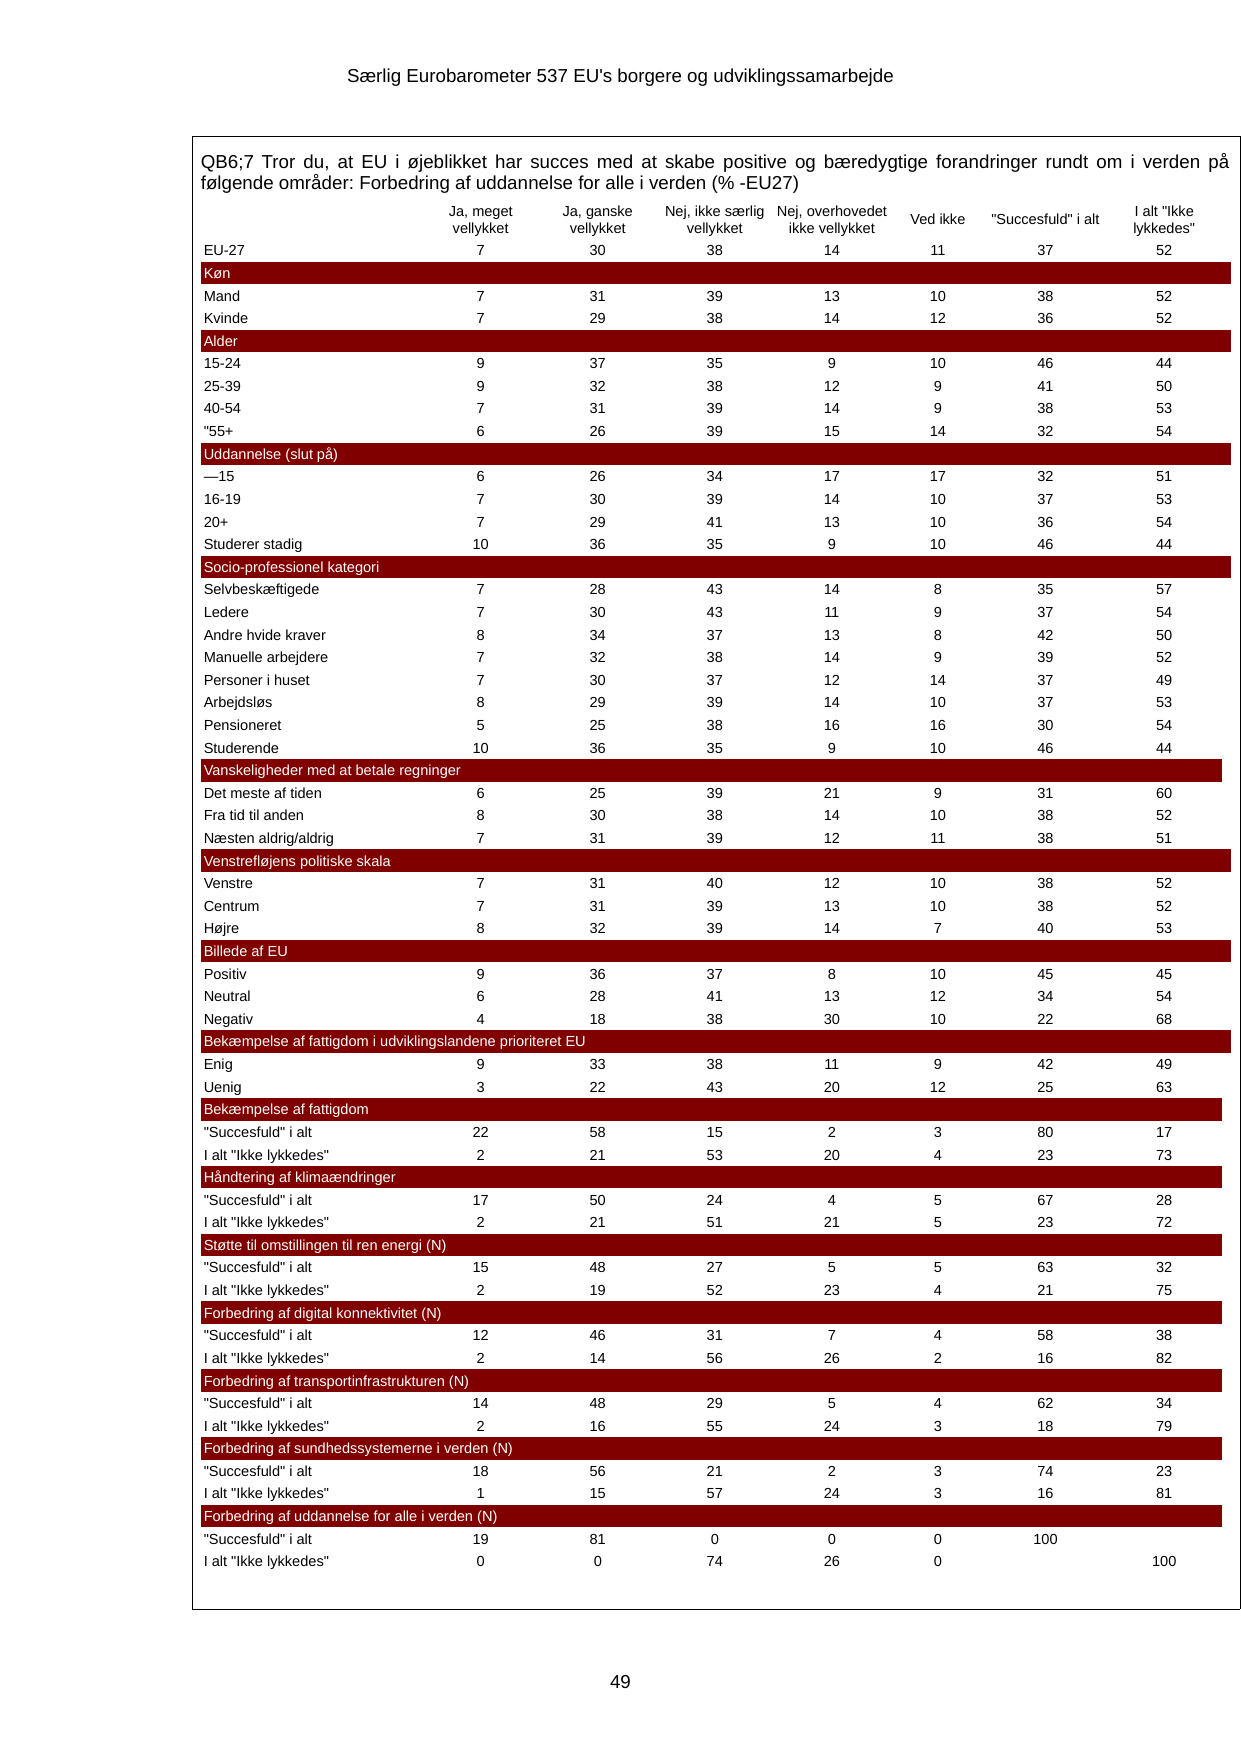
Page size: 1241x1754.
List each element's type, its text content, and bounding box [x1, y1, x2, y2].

table_cell 57 [656, 1482, 773, 1505]
table_cell 23 [1105, 1460, 1222, 1482]
table_cell —15 [201, 465, 422, 488]
table_cell 10 [890, 872, 985, 894]
table_cell 14 [890, 669, 985, 691]
table_cell 15 [773, 420, 890, 442]
table_cell Uddannelse (slut på) [201, 443, 1231, 465]
table_cell 20 [773, 1143, 890, 1166]
table_cell 13 [773, 623, 890, 646]
table_cell EU-27 [201, 239, 422, 262]
table_cell [1223, 1121, 1231, 1143]
table_cell 10 [890, 284, 985, 307]
table_cell 30 [539, 804, 656, 827]
table_cell 18 [422, 1460, 539, 1482]
table_cell 30 [773, 1008, 890, 1030]
table_cell Pensioneret [201, 714, 422, 736]
table_cell [1223, 985, 1231, 1008]
table_cell 51 [1105, 827, 1222, 849]
table_cell 0 [773, 1528, 890, 1550]
table_cell 38 [656, 375, 773, 397]
table_cell 10 [890, 895, 985, 917]
table_cell 9 [422, 963, 539, 985]
table_cell 20+ [201, 510, 422, 533]
table_cell 54 [1105, 714, 1222, 736]
table_cell 10 [890, 488, 985, 510]
table_cell 12 [773, 872, 890, 894]
table_cell I alt "Ikke lykkedes" [201, 1482, 422, 1505]
table_cell [1223, 601, 1231, 623]
table_cell 37 [656, 623, 773, 646]
table_cell 38 [985, 284, 1105, 307]
table_cell 32 [539, 646, 656, 668]
table_cell 6 [422, 782, 539, 804]
table_cell 40-54 [201, 397, 422, 420]
text QB6;7 Tror du, at EU i øjeblikket har succes med at skabe positive og bæredygtige forandringer rundt om i verden på følgende områder: Forbedring af uddannelse for alle i verden (% -EU27) [201, 151, 1231, 194]
table_cell [1223, 578, 1231, 601]
table_cell 40 [656, 872, 773, 894]
table_cell [1223, 917, 1231, 940]
table_cell 5 [422, 714, 539, 736]
table_cell 17 [1105, 1121, 1222, 1143]
table_cell 63 [985, 1256, 1105, 1279]
table_cell 7 [422, 239, 539, 262]
table_cell 34 [656, 465, 773, 488]
table_cell [1223, 646, 1231, 668]
table_cell 53 [1105, 917, 1222, 940]
table_cell 23 [985, 1211, 1105, 1234]
table_cell 9 [773, 533, 890, 556]
table_cell 34 [539, 623, 656, 646]
table_cell 39 [656, 827, 773, 849]
table_cell 7 [422, 669, 539, 691]
table_cell 2 [422, 1415, 539, 1437]
table_cell Køn [201, 262, 1231, 284]
table_cell 5 [773, 1392, 890, 1414]
table_cell 39 [656, 917, 773, 940]
table_cell Personer i huset [201, 669, 422, 691]
table_cell [1223, 1347, 1231, 1369]
table_cell [1223, 691, 1231, 714]
table_cell [1223, 1505, 1231, 1527]
table_cell 31 [539, 872, 656, 894]
table_cell 22 [539, 1075, 656, 1098]
table_cell 5 [773, 1256, 890, 1279]
table_cell [1223, 307, 1231, 329]
table_cell [1223, 1143, 1231, 1166]
table_cell 8 [422, 917, 539, 940]
table_cell 9 [890, 601, 985, 623]
table_cell 44 [1105, 736, 1222, 759]
table_header "Succesfuld" i alt [985, 200, 1105, 239]
table_cell 23 [985, 1143, 1105, 1166]
table_cell [1223, 1279, 1231, 1301]
table_cell 18 [539, 1008, 656, 1030]
table_header [1223, 200, 1231, 239]
table_cell I alt "Ikke lykkedes" [201, 1211, 422, 1234]
table_cell Mand [201, 284, 422, 307]
table_cell Håndtering af klimaændringer [201, 1166, 1222, 1188]
table_cell Centrum [201, 895, 422, 917]
table_cell 52 [1105, 307, 1222, 329]
table_cell 10 [890, 963, 985, 985]
table_cell 11 [773, 1053, 890, 1075]
table_cell 25 [539, 714, 656, 736]
table_cell 2 [422, 1143, 539, 1166]
table_cell 13 [773, 985, 890, 1008]
table_cell 41 [656, 985, 773, 1008]
table_cell 9 [773, 352, 890, 375]
table_cell Socio-professionel kategori [201, 556, 1231, 578]
table_cell Enig [201, 1053, 422, 1075]
table_cell [1223, 895, 1231, 917]
table_cell Studerer stadig [201, 533, 422, 556]
table_cell 10 [422, 736, 539, 759]
table_cell 29 [656, 1392, 773, 1414]
table_cell 0 [422, 1550, 539, 1573]
table_cell [1223, 1166, 1231, 1188]
table_cell 38 [656, 1053, 773, 1075]
table_cell 50 [539, 1189, 656, 1211]
table_cell 53 [1105, 488, 1222, 510]
table_cell [1223, 1392, 1231, 1414]
table_cell 16 [773, 714, 890, 736]
table_cell 38 [985, 804, 1105, 827]
table_cell 39 [985, 646, 1105, 668]
table_cell 14 [773, 917, 890, 940]
table_cell 33 [539, 1053, 656, 1075]
table_cell [1223, 420, 1231, 442]
table_cell 30 [539, 601, 656, 623]
table_cell 43 [656, 601, 773, 623]
table_cell [1223, 1460, 1231, 1482]
table_cell 55 [656, 1415, 773, 1437]
table_cell 7 [422, 646, 539, 668]
table_cell 20 [773, 1075, 890, 1098]
table_cell 10 [890, 736, 985, 759]
table_cell [1223, 872, 1231, 894]
table_cell 15-24 [201, 352, 422, 375]
table_cell 46 [985, 533, 1105, 556]
table_cell [1223, 1324, 1231, 1347]
table_cell 43 [656, 578, 773, 601]
table_cell 38 [656, 646, 773, 668]
table_cell 39 [656, 284, 773, 307]
table_cell 13 [773, 895, 890, 917]
table_cell 37 [539, 352, 656, 375]
table_cell Det meste af tiden [201, 782, 422, 804]
table_cell 30 [539, 239, 656, 262]
table_cell 8 [422, 804, 539, 827]
table_cell 51 [1105, 465, 1222, 488]
table_cell [1223, 1008, 1231, 1030]
table_cell [1223, 827, 1231, 849]
table_cell Fra tid til anden [201, 804, 422, 827]
table_cell 7 [422, 827, 539, 849]
table_cell 2 [422, 1211, 539, 1234]
table_cell Manuelle arbejdere [201, 646, 422, 668]
table_cell [1223, 782, 1231, 804]
table_cell 28 [1105, 1189, 1222, 1211]
table_cell 38 [985, 827, 1105, 849]
table_cell 22 [422, 1121, 539, 1143]
table_cell 2 [773, 1121, 890, 1143]
table_cell 32 [539, 375, 656, 397]
table_cell "55+ [201, 420, 422, 442]
table_cell 26 [539, 465, 656, 488]
table_cell Højre [201, 917, 422, 940]
table_cell 17 [422, 1189, 539, 1211]
table_cell 8 [422, 691, 539, 714]
table_cell Alder [201, 330, 1231, 352]
table_cell 30 [539, 669, 656, 691]
table_cell 100 [985, 1528, 1105, 1550]
table_cell 52 [1105, 646, 1222, 668]
table_cell 38 [985, 872, 1105, 894]
table_cell 2 [422, 1347, 539, 1369]
table_cell 10 [890, 1008, 985, 1030]
table_cell Selvbeskæftigede [201, 578, 422, 601]
table_cell [1223, 1234, 1231, 1256]
table_cell 16 [985, 1482, 1105, 1505]
table_cell 82 [1105, 1347, 1222, 1369]
table_cell 45 [985, 963, 1105, 985]
table_cell "Succesfuld" i alt [201, 1189, 422, 1211]
table_cell 2 [422, 1279, 539, 1301]
table_cell I alt "Ikke lykkedes" [201, 1550, 422, 1573]
table_header Nej, ikke særlig vellykket [656, 200, 773, 239]
table_cell 16 [985, 1347, 1105, 1369]
table_cell 14 [773, 691, 890, 714]
table_cell 48 [539, 1392, 656, 1414]
table_cell 14 [890, 420, 985, 442]
table_cell Billede af EU [201, 940, 1231, 962]
table_cell Venstre [201, 872, 422, 894]
table_cell I alt "Ikke lykkedes" [201, 1143, 422, 1166]
table_cell 4 [773, 1189, 890, 1211]
table_cell 5 [890, 1211, 985, 1234]
table_cell 54 [1105, 510, 1222, 533]
table_cell 35 [656, 533, 773, 556]
table_cell 8 [422, 623, 539, 646]
table_cell 31 [539, 284, 656, 307]
table_cell Positiv [201, 963, 422, 985]
table_cell 9 [890, 1053, 985, 1075]
table_cell 46 [985, 736, 1105, 759]
table_cell 12 [773, 827, 890, 849]
table_cell 8 [890, 578, 985, 601]
table_cell 10 [890, 691, 985, 714]
table_cell 68 [1105, 1008, 1222, 1030]
table_cell 10 [890, 510, 985, 533]
table_cell 14 [539, 1347, 656, 1369]
table_cell Uenig [201, 1075, 422, 1098]
table_cell 37 [985, 239, 1105, 262]
table_cell 12 [890, 307, 985, 329]
table_cell [1223, 533, 1231, 556]
table_cell 30 [985, 714, 1105, 736]
table_cell 10 [890, 804, 985, 827]
table_header Ja, meget vellykket [422, 200, 539, 239]
table_cell 7 [422, 307, 539, 329]
table_cell 38 [656, 714, 773, 736]
table_cell 14 [773, 397, 890, 420]
table_cell "Succesfuld" i alt [201, 1324, 422, 1347]
table_cell 25 [539, 782, 656, 804]
table_cell 32 [539, 917, 656, 940]
table_cell [1223, 759, 1231, 782]
table_cell 37 [985, 601, 1105, 623]
table_cell 31 [539, 397, 656, 420]
table_cell 12 [773, 669, 890, 691]
table_cell 15 [656, 1121, 773, 1143]
table_cell 5 [890, 1256, 985, 1279]
table_cell 7 [422, 601, 539, 623]
table_cell Vanskeligheder med at betale regninger [201, 759, 1222, 782]
table_cell 8 [773, 963, 890, 985]
table_cell 7 [422, 895, 539, 917]
table_cell 7 [422, 284, 539, 307]
table_cell 44 [1105, 352, 1222, 375]
table_cell 6 [422, 420, 539, 442]
table_cell [1223, 714, 1231, 736]
table_cell 19 [539, 1279, 656, 1301]
table_cell [1223, 1256, 1231, 1279]
table_cell [1223, 736, 1231, 759]
table_cell [1223, 510, 1231, 533]
table_cell 24 [656, 1189, 773, 1211]
table_cell [1223, 352, 1231, 375]
table_cell 32 [1105, 1256, 1222, 1279]
table_cell 7 [422, 397, 539, 420]
table_cell 79 [1105, 1415, 1222, 1437]
table_cell 24 [773, 1415, 890, 1437]
table_cell 38 [656, 307, 773, 329]
table_cell 54 [1105, 601, 1222, 623]
table_cell I alt "Ikke lykkedes" [201, 1415, 422, 1437]
table_cell Forbedring af uddannelse for alle i verden (N) [201, 1505, 1222, 1527]
table_cell "Succesfuld" i alt [201, 1460, 422, 1482]
table_cell 12 [773, 375, 890, 397]
table_cell 31 [539, 827, 656, 849]
table_cell 25-39 [201, 375, 422, 397]
table_cell 39 [656, 895, 773, 917]
table_header Ja, ganske vellykket [539, 200, 656, 239]
table_cell 27 [656, 1256, 773, 1279]
table_cell 31 [656, 1324, 773, 1347]
table_cell 21 [985, 1279, 1105, 1301]
table_cell 56 [656, 1347, 773, 1369]
table_cell [1223, 1075, 1231, 1098]
table_cell Negativ [201, 1008, 422, 1030]
table_cell Arbejdsløs [201, 691, 422, 714]
table_cell 50 [1105, 623, 1222, 646]
table_cell 9 [890, 397, 985, 420]
table_cell 9 [890, 782, 985, 804]
table_cell 21 [539, 1211, 656, 1234]
table_cell 74 [656, 1550, 773, 1573]
table_cell 31 [539, 895, 656, 917]
table_cell 21 [656, 1460, 773, 1482]
table_cell 30 [539, 488, 656, 510]
table_cell 37 [985, 669, 1105, 691]
table_cell 15 [539, 1482, 656, 1505]
table_cell [1223, 1550, 1231, 1573]
table_cell 4 [422, 1008, 539, 1030]
table_cell 0 [890, 1550, 985, 1573]
table_cell 49 [1105, 669, 1222, 691]
table_cell 28 [539, 985, 656, 1008]
table_cell 46 [985, 352, 1105, 375]
table_cell 58 [985, 1324, 1105, 1347]
table_cell 4 [890, 1392, 985, 1414]
table_cell 36 [539, 736, 656, 759]
table_cell [1223, 1211, 1231, 1234]
table_cell 39 [656, 488, 773, 510]
table_cell Forbedring af digital konnektivitet (N) [201, 1301, 1222, 1324]
table_cell 14 [422, 1392, 539, 1414]
table_cell 75 [1105, 1279, 1222, 1301]
table_cell 31 [985, 782, 1105, 804]
table_cell 24 [773, 1482, 890, 1505]
table_cell 38 [656, 1008, 773, 1030]
table_cell 38 [985, 895, 1105, 917]
table_cell [1223, 284, 1231, 307]
table_cell 49 [1105, 1053, 1222, 1075]
table_cell 16 [890, 714, 985, 736]
table_cell Støtte til omstillingen til ren energi (N) [201, 1234, 1222, 1256]
table_cell 12 [422, 1324, 539, 1347]
table_cell [1223, 1301, 1231, 1324]
table_cell 18 [985, 1415, 1105, 1437]
table_cell 51 [656, 1211, 773, 1234]
table_cell 4 [890, 1324, 985, 1347]
table_cell 10 [422, 533, 539, 556]
table_cell Forbedring af transportinfrastrukturen (N) [201, 1369, 1222, 1392]
table_cell 36 [539, 533, 656, 556]
table_cell 40 [985, 917, 1105, 940]
table_cell 48 [539, 1256, 656, 1279]
table_cell 54 [1105, 420, 1222, 442]
table_cell 23 [773, 1279, 890, 1301]
table_cell 0 [890, 1528, 985, 1550]
table_cell 37 [985, 691, 1105, 714]
table_cell 9 [422, 1053, 539, 1075]
table_cell 56 [539, 1460, 656, 1482]
table_cell Neutral [201, 985, 422, 1008]
table_cell 21 [773, 782, 890, 804]
table_cell 14 [773, 488, 890, 510]
table_cell 34 [985, 985, 1105, 1008]
table_cell 3 [890, 1482, 985, 1505]
table_header Ved ikke [890, 200, 985, 239]
table_header [201, 200, 422, 239]
table_cell 67 [985, 1189, 1105, 1211]
table_cell 41 [985, 375, 1105, 397]
table_cell 52 [1105, 895, 1222, 917]
table_cell 25 [985, 1075, 1105, 1098]
table_cell 81 [539, 1528, 656, 1550]
table_cell 7 [890, 917, 985, 940]
table_cell 13 [773, 284, 890, 307]
table_cell 19 [422, 1528, 539, 1550]
table_cell 7 [422, 872, 539, 894]
table_cell 72 [1105, 1211, 1222, 1234]
table_cell 37 [985, 488, 1105, 510]
table_cell [1223, 963, 1231, 985]
table_cell 0 [656, 1528, 773, 1550]
table_cell 73 [1105, 1143, 1222, 1166]
table_cell 52 [1105, 239, 1222, 262]
table_cell 13 [773, 510, 890, 533]
table_cell 38 [1105, 1324, 1222, 1347]
table_cell 4 [890, 1279, 985, 1301]
table_cell 11 [890, 239, 985, 262]
table_cell 9 [422, 352, 539, 375]
table_cell 32 [985, 465, 1105, 488]
table_cell 0 [539, 1550, 656, 1573]
table_cell 43 [656, 1075, 773, 1098]
table_cell 41 [656, 510, 773, 533]
table_cell 52 [1105, 872, 1222, 894]
table_cell 10 [890, 533, 985, 556]
table_cell 17 [773, 465, 890, 488]
table_cell 2 [890, 1347, 985, 1369]
table_cell 36 [539, 963, 656, 985]
table_cell "Succesfuld" i alt [201, 1528, 422, 1550]
table_cell 26 [773, 1550, 890, 1573]
table_cell 39 [656, 397, 773, 420]
table_cell Andre hvide kraver [201, 623, 422, 646]
table_cell Forbedring af sundhedssystemerne i verden (N) [201, 1437, 1222, 1460]
table_cell 6 [422, 985, 539, 1008]
table_cell 16 [539, 1415, 656, 1437]
table_cell Kvinde [201, 307, 422, 329]
table_cell [1223, 1369, 1231, 1392]
table_cell 11 [773, 601, 890, 623]
table_cell 16-19 [201, 488, 422, 510]
table_cell 11 [890, 827, 985, 849]
table_cell 7 [422, 578, 539, 601]
table_cell 53 [1105, 397, 1222, 420]
table_cell 22 [985, 1008, 1105, 1030]
table_cell [1223, 623, 1231, 646]
table_cell [1223, 1437, 1231, 1460]
table_cell [1223, 1098, 1231, 1121]
table_cell 52 [1105, 284, 1222, 307]
table_cell 58 [539, 1121, 656, 1143]
table_cell 37 [656, 669, 773, 691]
table_cell Studerende [201, 736, 422, 759]
table_cell 38 [656, 239, 773, 262]
table_cell Venstrefløjens politiske skala [201, 849, 1231, 872]
table_cell 9 [422, 375, 539, 397]
table_cell 6 [422, 465, 539, 488]
table_cell [1223, 1528, 1231, 1550]
table_cell 2 [773, 1460, 890, 1482]
table_cell 54 [1105, 985, 1222, 1008]
table_cell [1223, 1415, 1231, 1437]
table_cell 29 [539, 510, 656, 533]
table_cell 100 [1105, 1550, 1222, 1573]
table_cell 7 [422, 488, 539, 510]
table_cell 36 [985, 307, 1105, 329]
table_cell 9 [890, 375, 985, 397]
table_cell 3 [890, 1121, 985, 1143]
table_cell 81 [1105, 1482, 1222, 1505]
table_cell [1223, 1053, 1231, 1075]
table_cell Ledere [201, 601, 422, 623]
table_cell 3 [422, 1075, 539, 1098]
table_cell 3 [890, 1460, 985, 1482]
table_cell Næsten aldrig/aldrig [201, 827, 422, 849]
table_cell 50 [1105, 375, 1222, 397]
table_cell 3 [890, 1415, 985, 1437]
table_cell 4 [890, 1143, 985, 1166]
table_cell 35 [656, 736, 773, 759]
table_cell 52 [656, 1279, 773, 1301]
table_cell 62 [985, 1392, 1105, 1414]
table_cell 29 [539, 691, 656, 714]
table_cell 26 [773, 1347, 890, 1369]
table_cell 15 [422, 1256, 539, 1279]
table_cell "Succesfuld" i alt [201, 1392, 422, 1414]
table_cell 80 [985, 1121, 1105, 1143]
table_cell 17 [890, 465, 985, 488]
table_cell 63 [1105, 1075, 1222, 1098]
table_cell 53 [1105, 691, 1222, 714]
table_cell 36 [985, 510, 1105, 533]
table_cell [1223, 239, 1231, 262]
table_cell 35 [656, 352, 773, 375]
table_cell "Succesfuld" i alt [201, 1121, 422, 1143]
table_cell 14 [773, 578, 890, 601]
table_cell 12 [890, 1075, 985, 1098]
table_cell Bekæmpelse af fattigdom i udviklingslandene prioriteret EU [201, 1030, 1231, 1053]
table_cell 9 [773, 736, 890, 759]
table_cell [1105, 1528, 1222, 1550]
table_cell [1223, 465, 1231, 488]
table_cell 10 [890, 352, 985, 375]
table_cell 32 [985, 420, 1105, 442]
table_cell 52 [1105, 804, 1222, 827]
table_cell 39 [656, 691, 773, 714]
table_cell [1223, 1189, 1231, 1211]
table_cell 14 [773, 804, 890, 827]
table_cell [1223, 375, 1231, 397]
table_cell 60 [1105, 782, 1222, 804]
table_cell 38 [656, 804, 773, 827]
table_cell 14 [773, 307, 890, 329]
table_cell 28 [539, 578, 656, 601]
table_cell 5 [890, 1189, 985, 1211]
table_cell 9 [890, 646, 985, 668]
table_cell 74 [985, 1460, 1105, 1482]
table_cell Bekæmpelse af fattigdom [201, 1098, 1222, 1121]
table_cell 39 [656, 782, 773, 804]
table_cell 8 [890, 623, 985, 646]
table_cell 21 [539, 1143, 656, 1166]
table_cell I alt "Ikke lykkedes" [201, 1347, 422, 1369]
table_cell 37 [656, 963, 773, 985]
table_cell 44 [1105, 533, 1222, 556]
table_cell 35 [985, 578, 1105, 601]
table_cell 57 [1105, 578, 1222, 601]
table_cell 7 [773, 1324, 890, 1347]
table_cell 38 [985, 397, 1105, 420]
table_cell 26 [539, 420, 656, 442]
table_cell 7 [422, 510, 539, 533]
table_cell [1223, 488, 1231, 510]
table_cell I alt "Ikke lykkedes" [201, 1279, 422, 1301]
table_cell 53 [656, 1143, 773, 1166]
table_cell 39 [656, 420, 773, 442]
table_cell 34 [1105, 1392, 1222, 1414]
table_cell 12 [890, 985, 985, 1008]
table_cell 42 [985, 623, 1105, 646]
table_cell [1223, 1482, 1231, 1505]
table_cell [985, 1550, 1105, 1573]
table_cell 46 [539, 1324, 656, 1347]
table_cell [1223, 669, 1231, 691]
table_cell "Succesfuld" i alt [201, 1256, 422, 1279]
table_cell [1223, 397, 1231, 420]
table_cell 1 [422, 1482, 539, 1505]
table_header Nej, overhovedet ikke vellykket [773, 200, 890, 239]
table_cell [1223, 804, 1231, 827]
table_header I alt "Ikke lykkedes" [1105, 200, 1222, 239]
table_cell 42 [985, 1053, 1105, 1075]
table_cell 21 [773, 1211, 890, 1234]
table_cell 29 [539, 307, 656, 329]
table_cell 14 [773, 646, 890, 668]
table_cell 14 [773, 239, 890, 262]
table_cell 45 [1105, 963, 1222, 985]
